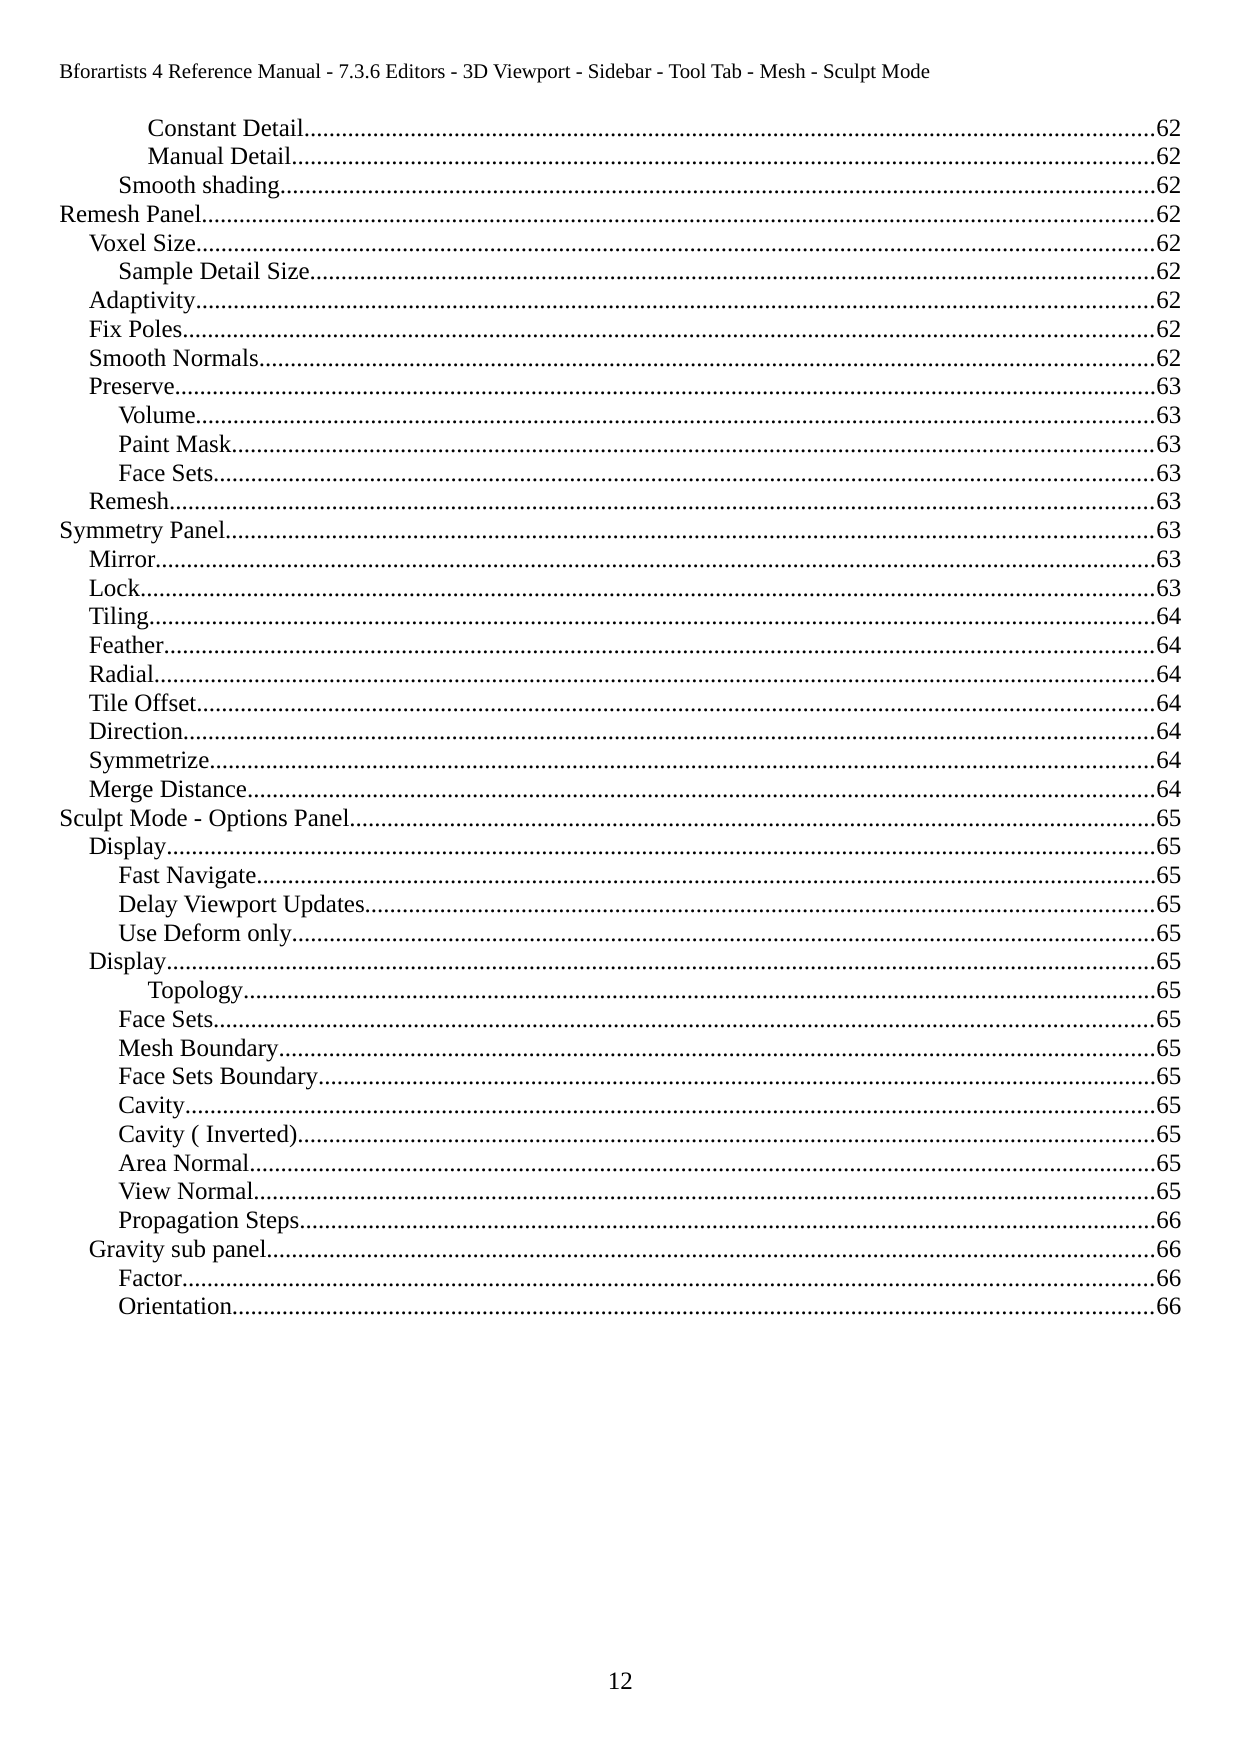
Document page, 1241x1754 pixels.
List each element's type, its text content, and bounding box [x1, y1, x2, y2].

text Display 65 [88, 946, 1181, 975]
text Smooth Normals 62 [88, 343, 1181, 371]
text Cavity ( Inverted) 65 [118, 1119, 1181, 1148]
text Fix Poles 62 [88, 314, 1181, 343]
text Gravity sub panel 66 [88, 1234, 1181, 1263]
text Manual Detail 62 [147, 141, 1181, 170]
text Direction 64 [88, 716, 1181, 745]
text Delay Viewport Updates 65 [118, 889, 1181, 918]
text Sample Detail Size 62 [118, 256, 1181, 285]
text View Normal 65 [118, 1176, 1181, 1205]
text Smooth shading 62 [118, 170, 1181, 199]
text Radial 64 [88, 659, 1181, 688]
text Symmetrize 64 [88, 745, 1181, 774]
text Face Sets Boundary 65 [118, 1061, 1181, 1090]
text Mesh Boundary 65 [118, 1033, 1181, 1061]
text Factor 66 [118, 1263, 1181, 1291]
text Tile Offset 64 [88, 688, 1181, 716]
text Paint Mask 63 [118, 429, 1181, 458]
text Tiling 64 [88, 601, 1181, 630]
text Remesh 63 [88, 486, 1181, 515]
text Face Sets 65 [118, 1004, 1181, 1033]
text Display 65 [88, 831, 1181, 860]
text Remesh Panel 62 [59, 199, 1181, 228]
text Symmetry Panel 63 [59, 515, 1181, 544]
text Use Deform only 65 [118, 918, 1181, 946]
text Constant Detail 62 [147, 113, 1181, 141]
text Propagation Steps 66 [118, 1205, 1181, 1234]
text Mirror 63 [88, 544, 1181, 573]
text Preserve 63 [88, 371, 1181, 400]
text Topology 65 [147, 975, 1181, 1004]
text Sculpt Mode - Options Panel 65 [59, 803, 1181, 831]
text Adaptivity 62 [88, 285, 1181, 314]
text Lock 63 [88, 573, 1181, 601]
text Face Sets 63 [118, 458, 1181, 486]
text Voxel Size 62 [88, 228, 1181, 256]
text Orientation 66 [118, 1291, 1181, 1320]
text Fast Navigate 65 [118, 860, 1181, 889]
text Volume 63 [118, 400, 1181, 429]
text Feather 64 [88, 630, 1181, 659]
text Merge Distance 64 [88, 774, 1181, 803]
text Area Normal 65 [118, 1148, 1181, 1176]
text Cavity 65 [118, 1090, 1181, 1119]
